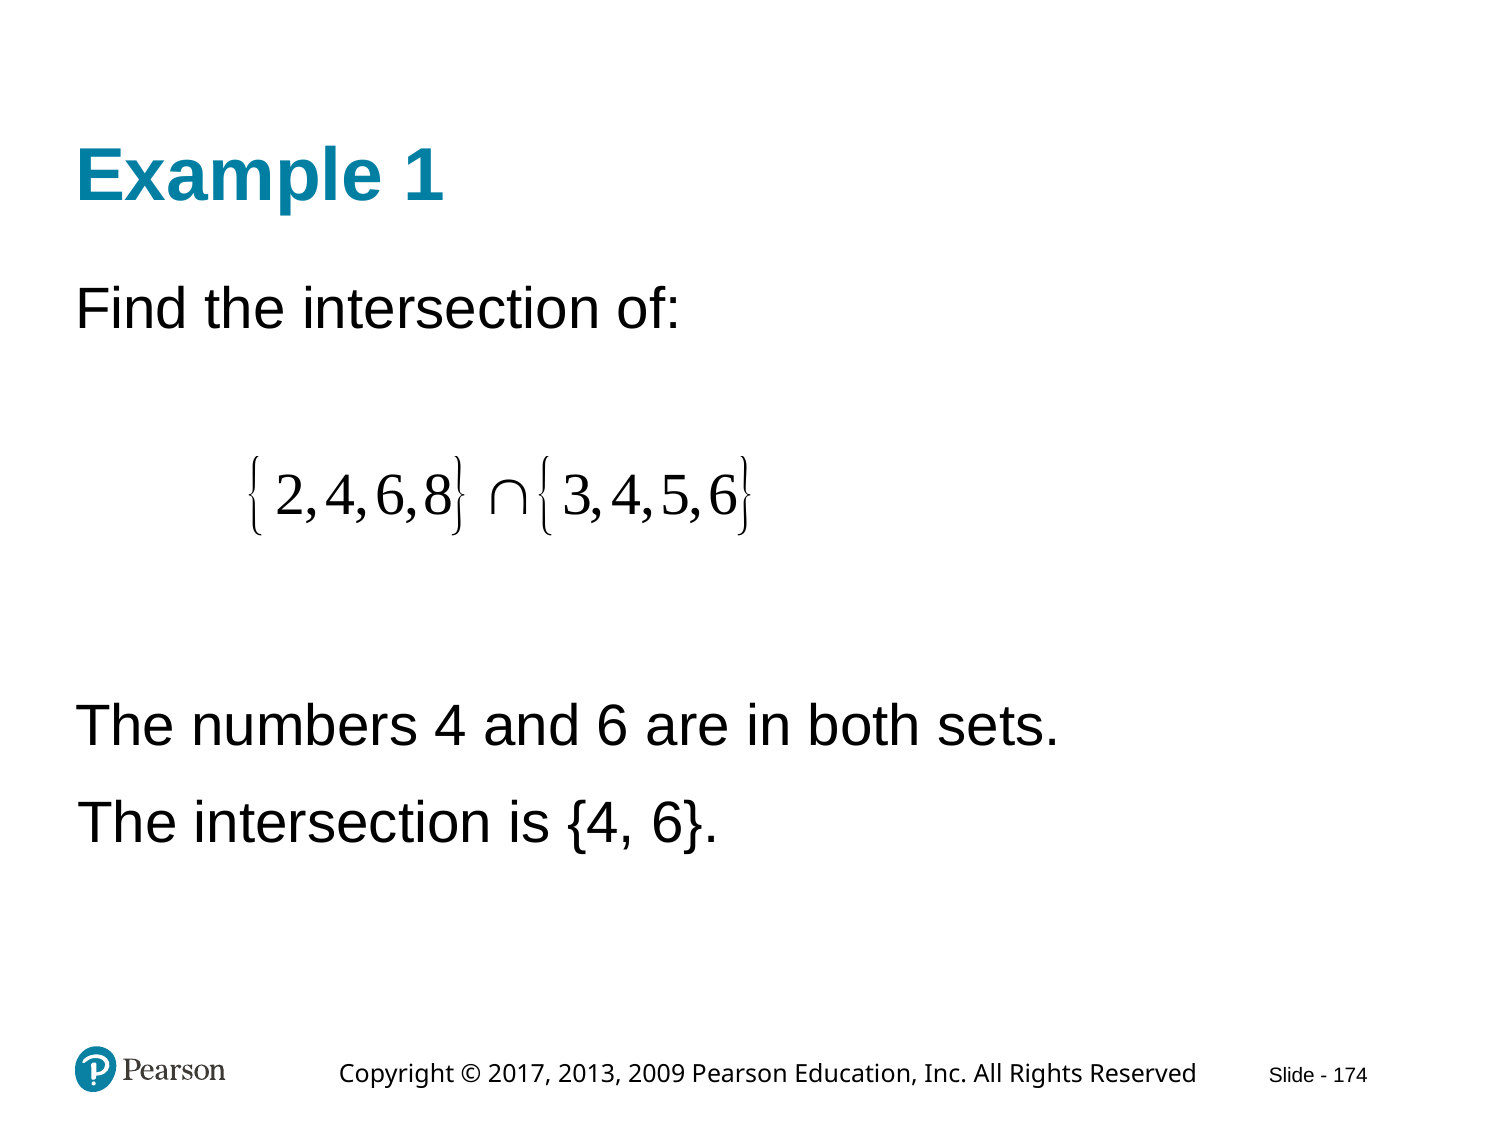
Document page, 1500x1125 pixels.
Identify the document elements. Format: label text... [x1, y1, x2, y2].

chart [247, 456, 766, 542]
list The numbers 4 and 6 are in both sets. [75, 687, 1138, 759]
list The intersection is {4, 6}. [77, 783, 793, 851]
title Example 1 [75, 35, 1425, 216]
list Find the intersection of: [75, 269, 750, 330]
